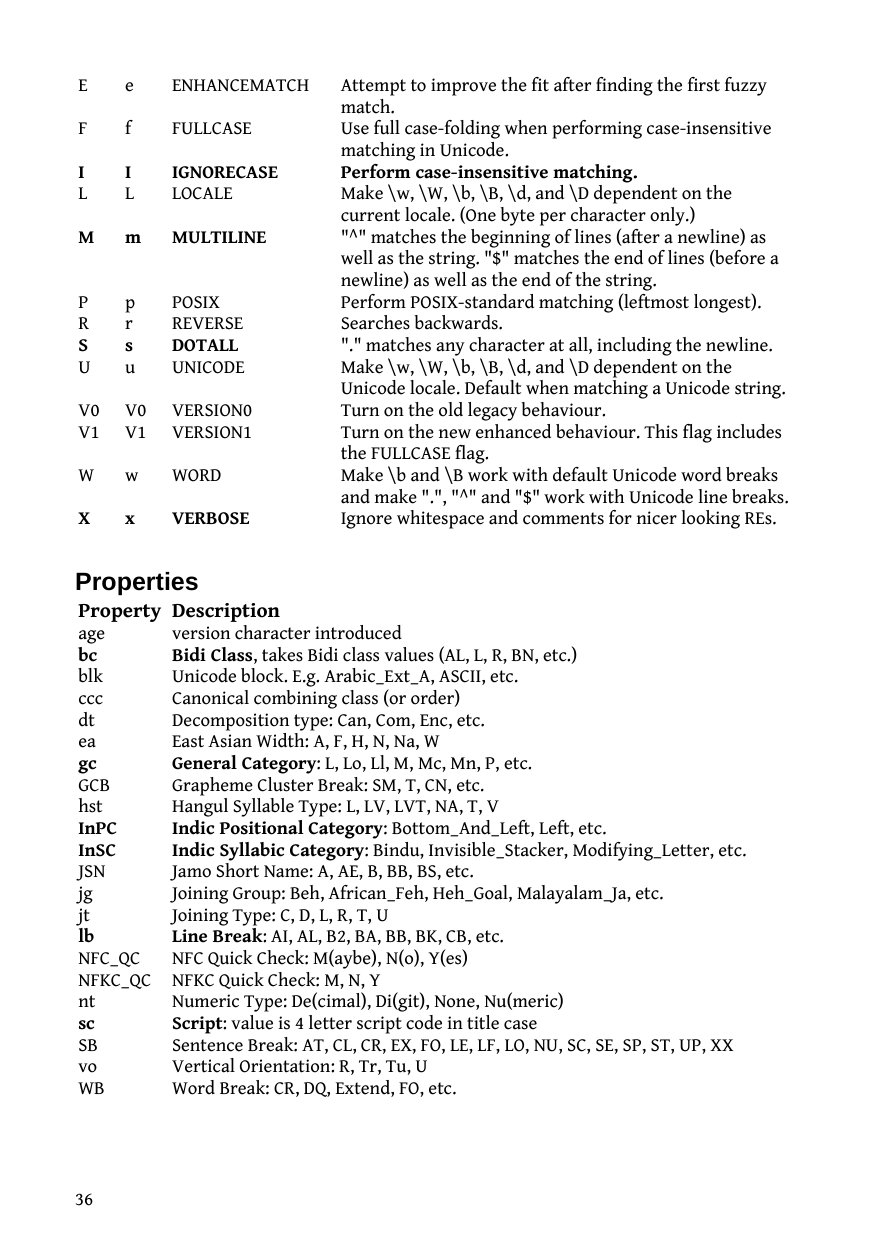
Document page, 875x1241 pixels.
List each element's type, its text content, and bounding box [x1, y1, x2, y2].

table_cell I [122, 162, 169, 183]
table_cell jt [75, 905, 169, 927]
table_cell f [122, 118, 169, 162]
table_cell Sentence Break: AT, CL, CR, EX, FO, LE, LF, LO, NU, SC, SE, SP, ST, UP, XX [169, 1035, 788, 1057]
table_cell InSC [75, 840, 169, 862]
table_cell jg [75, 883, 169, 905]
table_cell hst [75, 797, 169, 818]
table_cell WB [75, 1078, 169, 1100]
table_cell Searches backwards. [338, 313, 796, 335]
table_cell e [122, 75, 169, 118]
table_cell InPC [75, 818, 169, 840]
table_cell p [122, 292, 169, 313]
table_cell Attempt to improve the fit after finding the first fuzzy match. [338, 75, 796, 118]
table_cell NFKC Quick Check: M, N, Y [169, 970, 788, 992]
table_cell Make \w, \W, \b, \B, \d, and \D dependent on the current locale. (One byte per character only.) [338, 183, 796, 227]
table_cell Canonical combining class (or order) [169, 688, 788, 710]
table_cell Decomposition type: Can, Com, Enc, etc. [169, 710, 788, 732]
table_cell SB [75, 1035, 169, 1057]
table_cell Perform case-insensitive matching. [338, 162, 796, 183]
table_cell M [75, 227, 122, 292]
table_cell REVERSE [169, 313, 337, 335]
table_header Property [75, 599, 169, 623]
table_cell Indic Positional Category: Bottom_And_Left, Left, etc. [169, 818, 788, 840]
table_header Description [169, 599, 788, 623]
table_cell VERBOSE [169, 508, 337, 530]
table_cell V1 [75, 422, 122, 465]
table_cell ccc [75, 688, 169, 710]
table_cell "." matches any character at all, including the newline. [338, 335, 796, 357]
table_cell X [75, 508, 122, 530]
table_cell Indic Syllabic Category: Bindu, Invisible_Stacker, Modifying_Letter, etc. [169, 840, 788, 862]
table_cell Use full case-folding when performing case-insensitive matching in Unicode. [338, 118, 796, 162]
table_cell NFC Quick Check: M(aybe), N(o), Y(es) [169, 948, 788, 970]
table_cell Numeric Type: De(cimal), Di(git), None, Nu(meric) [169, 992, 788, 1013]
table_cell gc [75, 753, 169, 775]
table_cell R [75, 313, 122, 335]
table_cell Unicode block. E.g. Arabic_Ext_A, ASCII, etc. [169, 667, 788, 688]
table_cell East Asian Width: A, F, H, N, Na, W [169, 732, 788, 753]
table_cell L [75, 183, 122, 227]
table_cell UNICODE [169, 357, 337, 400]
table_cell Line Break: AI, AL, B2, BA, BB, BK, CB, etc. [169, 927, 788, 948]
table_cell x [122, 508, 169, 530]
table_cell ENHANCEMATCH [169, 75, 337, 118]
table_cell "^" matches the beginning of lines (after a newline) as well as the string. "$" matches the end of lines (before a newline) as well as the end of the string. [338, 227, 796, 292]
subtitle Properties [75, 567, 799, 596]
table_cell Script: value is 4 letter script code in title case [169, 1013, 788, 1035]
table_cell WORD [169, 465, 337, 508]
table_cell u [122, 357, 169, 400]
table_cell NFKC_QC [75, 970, 169, 992]
table_cell nt [75, 992, 169, 1013]
table_cell Vertical Orientation: R, Tr, Tu, U [169, 1057, 788, 1078]
table_cell U [75, 357, 122, 400]
table_cell NFC_QC [75, 948, 169, 970]
table_cell Turn on the new enhanced behaviour. This flag includes the FULLCASE flag. [338, 422, 796, 465]
table_cell Make \b and \B work with default Unicode word breaks and make ".", "^" and "$" work with Unicode line breaks. [338, 465, 796, 508]
table_cell version character introduced [169, 623, 788, 645]
table_cell I [75, 162, 122, 183]
table_cell Jamo Short Name: A, AE, B, BB, BS, etc. [169, 862, 788, 883]
table_cell VERSION0 [169, 400, 337, 422]
table_cell DOTALL [169, 335, 337, 357]
table_cell General Category: L, Lo, Ll, M, Mc, Mn, P, etc. [169, 753, 788, 775]
table_cell VERSION1 [169, 422, 337, 465]
table_cell Grapheme Cluster Break: SM, T, CN, etc. [169, 775, 788, 797]
table_cell FULLCASE [169, 118, 337, 162]
table_cell V0 [122, 400, 169, 422]
table_cell vo [75, 1057, 169, 1078]
table_cell Word Break: CR, DQ, Extend, FO, etc. [169, 1078, 788, 1100]
table_cell ea [75, 732, 169, 753]
table_cell Joining Group: Beh, African_Feh, Heh_Goal, Malayalam_Ja, etc. [169, 883, 788, 905]
table_cell Make \w, \W, \b, \B, \d, and \D dependent on the Unicode locale. Default when matching a Unicode string. [338, 357, 796, 400]
table_cell LOCALE [169, 183, 337, 227]
table_cell bc [75, 645, 169, 667]
table_cell m [122, 227, 169, 292]
table_cell sc [75, 1013, 169, 1035]
table_cell Hangul Syllable Type: L, LV, LVT, NA, T, V [169, 797, 788, 818]
table_cell IGNORECASE [169, 162, 337, 183]
table_cell JSN [75, 862, 169, 883]
table_cell lb [75, 927, 169, 948]
table_cell W [75, 465, 122, 508]
table_cell Bidi Class, takes Bidi class values (AL, L, R, BN, etc.) [169, 645, 788, 667]
table_cell age [75, 623, 169, 645]
table_cell blk [75, 667, 169, 688]
table_cell Turn on the old legacy behaviour. [338, 400, 796, 422]
table_cell Perform POSIX-standard matching (leftmost longest). [338, 292, 796, 313]
table_cell E [75, 75, 122, 118]
table_cell w [122, 465, 169, 508]
table_cell L [122, 183, 169, 227]
table_cell S [75, 335, 122, 357]
table_cell GCB [75, 775, 169, 797]
table_cell s [122, 335, 169, 357]
table_cell r [122, 313, 169, 335]
table_cell POSIX [169, 292, 337, 313]
table_cell Joining Type: C, D, L, R, T, U [169, 905, 788, 927]
table_cell V0 [75, 400, 122, 422]
table_cell P [75, 292, 122, 313]
table_cell MULTILINE [169, 227, 337, 292]
table_cell dt [75, 710, 169, 732]
table_cell Ignore whitespace and comments for nicer looking REs. [338, 508, 796, 530]
table_cell V1 [122, 422, 169, 465]
table_cell F [75, 118, 122, 162]
